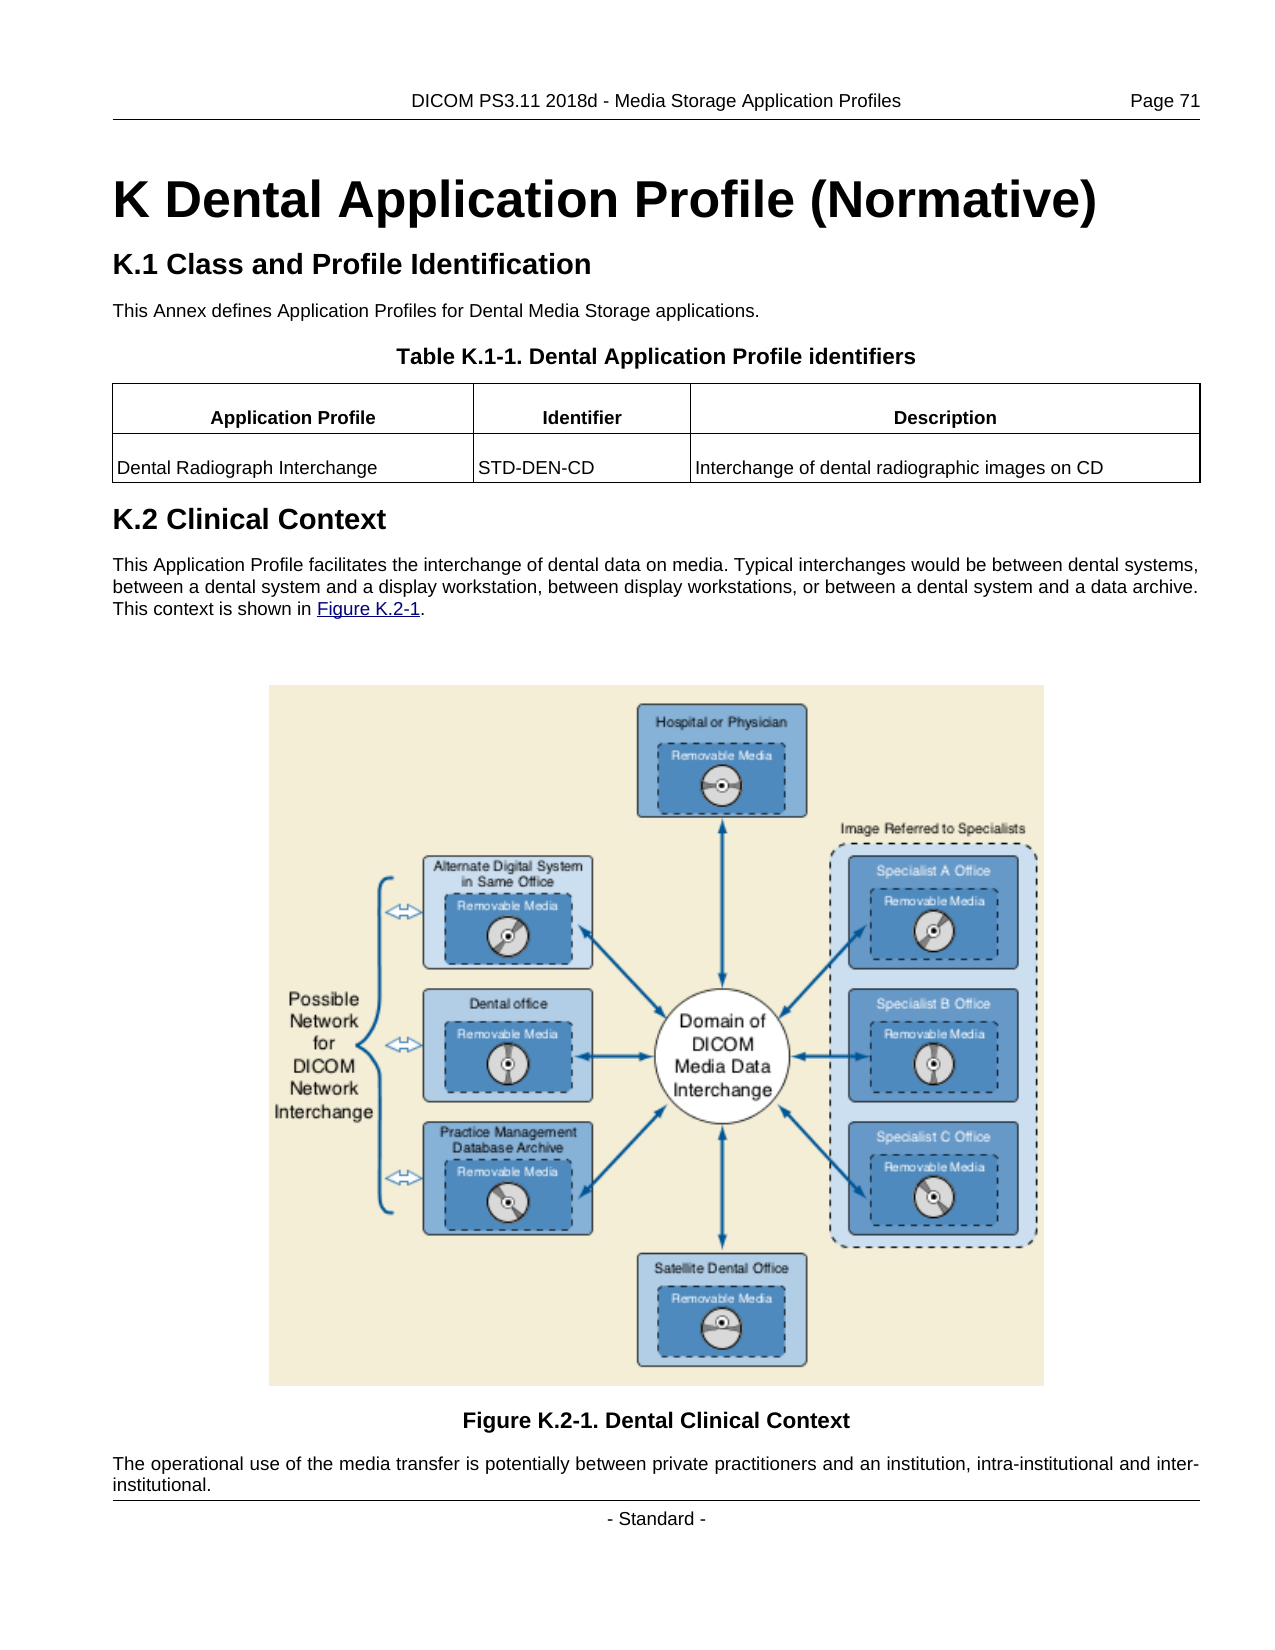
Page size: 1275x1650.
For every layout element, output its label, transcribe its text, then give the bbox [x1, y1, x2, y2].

text The operational use of the media transfer is potentially between private practitioners and an institution, intra-institutional and inter-institutional. [112, 1452, 1200, 1495]
text K.1 Class and Profile Identification [112, 247, 1200, 281]
table_header Description [691, 384, 1199, 432]
text This Annex defines Application Profiles for Dental Media Storage applications. [112, 299, 1200, 321]
picture [268, 685, 1044, 1386]
table_header Application Profile [113, 384, 473, 432]
table_header Identifier [474, 384, 690, 432]
table_cell Dental Radiograph Interchange [113, 434, 473, 482]
text Table K.1-1. Dental Application Profile identifiers [112, 343, 1200, 369]
text This Application Profile facilitates the interchange of dental data on media. Typical interchanges would be between dental systems, between a dental system and a display workstation, between display workstations, or between a dental system and a data archive. This context is shown in Figure K.2-1. [112, 554, 1200, 619]
text K.2 Clinical Context [112, 502, 1200, 536]
text K Dental Application Profile (Normative) [112, 169, 1200, 228]
table_cell Interchange of dental radiographic images on CD [691, 434, 1199, 482]
text Figure K.2-1. Dental Clinical Context [112, 1408, 1200, 1433]
table_cell STD-DEN-CD [474, 434, 690, 482]
